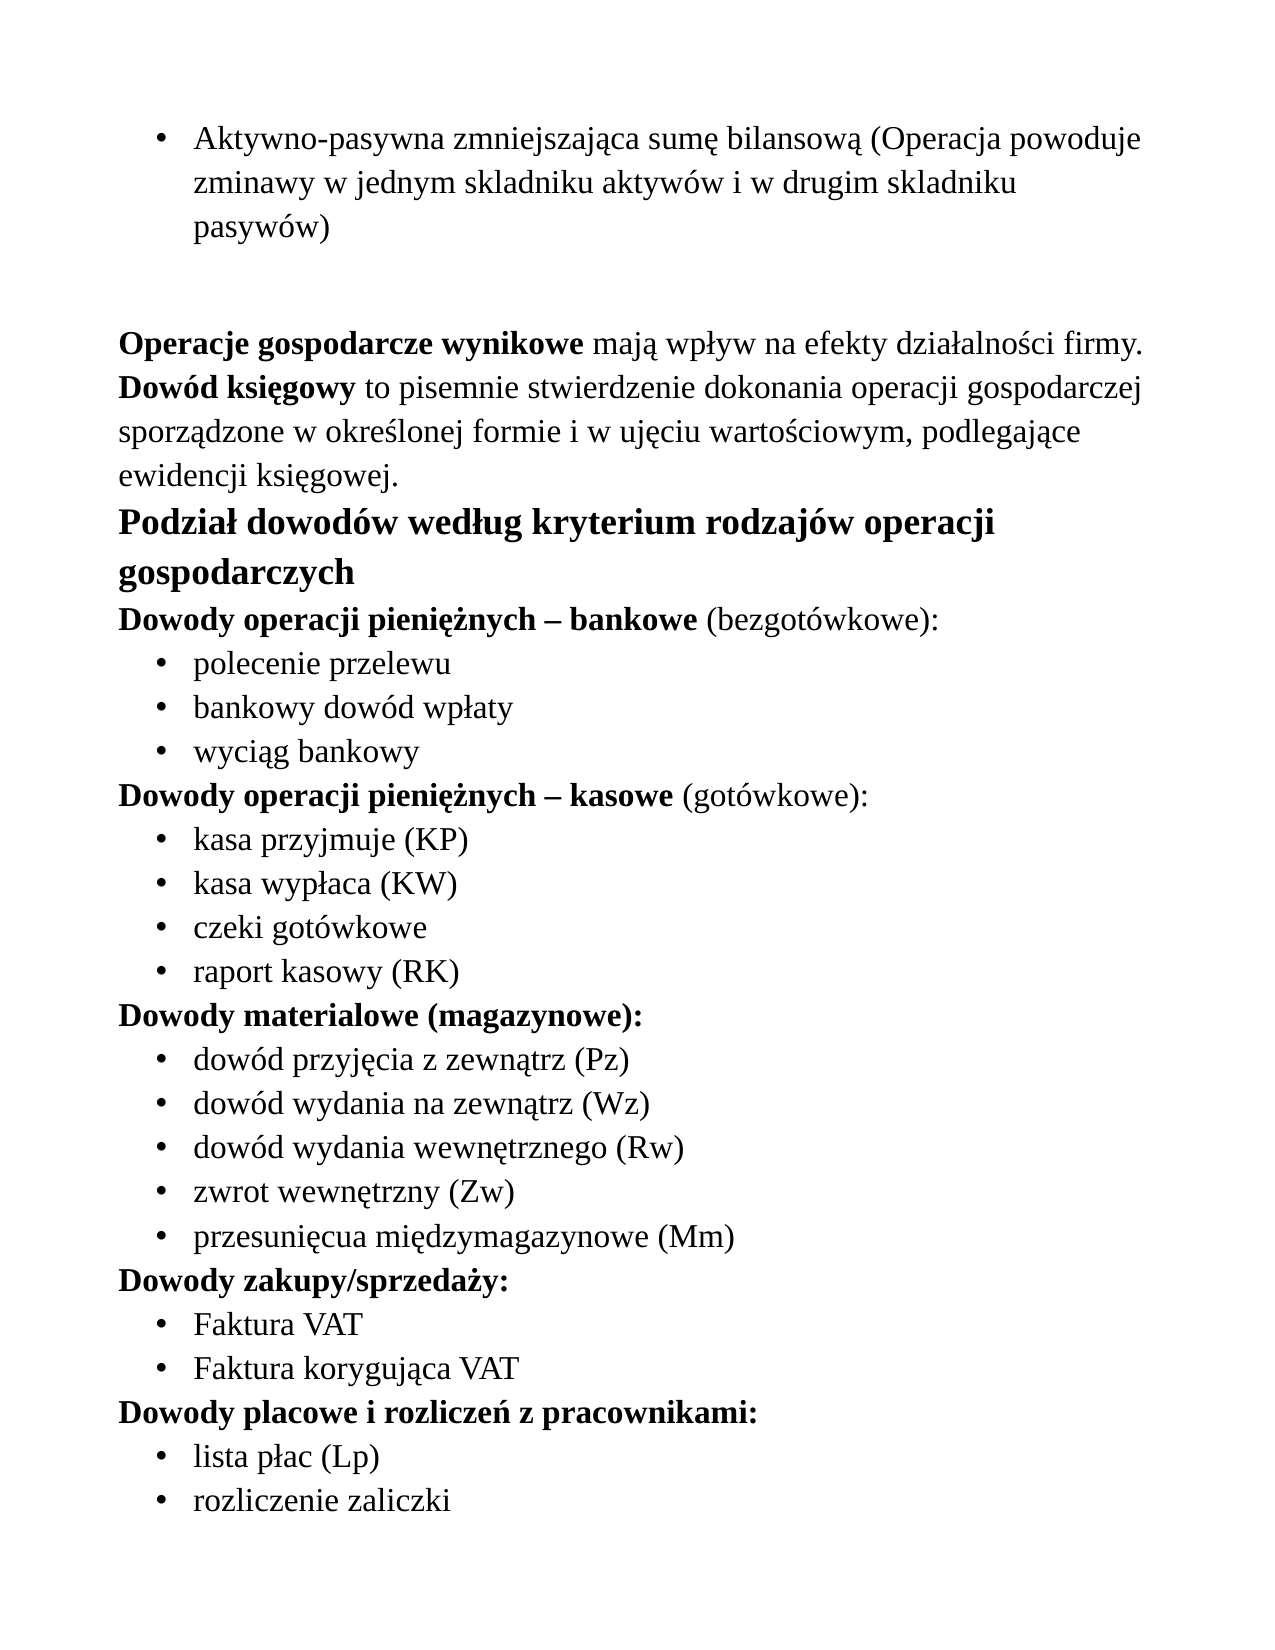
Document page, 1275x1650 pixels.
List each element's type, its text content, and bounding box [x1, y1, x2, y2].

text Dowód księgowy to pisemnie stwierdzenie dokonania operacji gospodarczej sporządzone w określonej formie i w ujęciu wartościowym, podlegające ewidencji księgowej. [118, 368, 1157, 494]
list polecenie przelewu [156, 643, 1157, 681]
list dowód wydania na zewnątrz (Wz) [156, 1084, 1157, 1122]
list raport kasowy (RK) [156, 951, 1157, 990]
text Dowody zakupy/sprzedaży: [118, 1260, 1157, 1298]
list przesunięcua międzymagazynowe (Mm) [156, 1216, 1157, 1254]
text Podział dowodów według kryterium rodzajów operacji gospodarczych [118, 500, 1157, 592]
text Dowody operacji pieniężnych – bankowe (bezgotówkowe): [118, 599, 1157, 637]
list kasa wypłaca (KW) [156, 863, 1157, 902]
list Faktura korygująca VAT [156, 1348, 1157, 1386]
text Dowody placowe i rozliczeń z pracownikami: [118, 1392, 1157, 1430]
list bankowy dowód wpłaty [156, 687, 1157, 725]
list zwrot wewnętrzny (Zw) [156, 1172, 1157, 1210]
list czeki gotówkowe [156, 907, 1157, 946]
list kasa przyjmuje (KP) [156, 819, 1157, 858]
list dowód przyjęcia z zewnątrz (Pz) [156, 1039, 1157, 1078]
list lista płac (Lp) [156, 1436, 1157, 1474]
text Dowody operacji pieniężnych – kasowe (gotówkowe): [118, 775, 1157, 813]
list Faktura VAT [156, 1304, 1157, 1342]
text Dowody materialowe (magazynowe): [118, 996, 1157, 1034]
list dowód wydania wewnętrznego (Rw) [156, 1128, 1157, 1166]
list rozliczenie zaliczki [156, 1480, 1157, 1518]
text Operacje gospodarcze wynikowe mają wpływ na efekty działalności firmy. [118, 323, 1157, 362]
list Aktywno-pasywna zmniejszająca sumę bilansową (Operacja powoduje zminawy w jednym skladniku aktywów i w drugim skladniku pasywów) [156, 118, 1157, 244]
list wyciąg bankowy [156, 731, 1157, 769]
